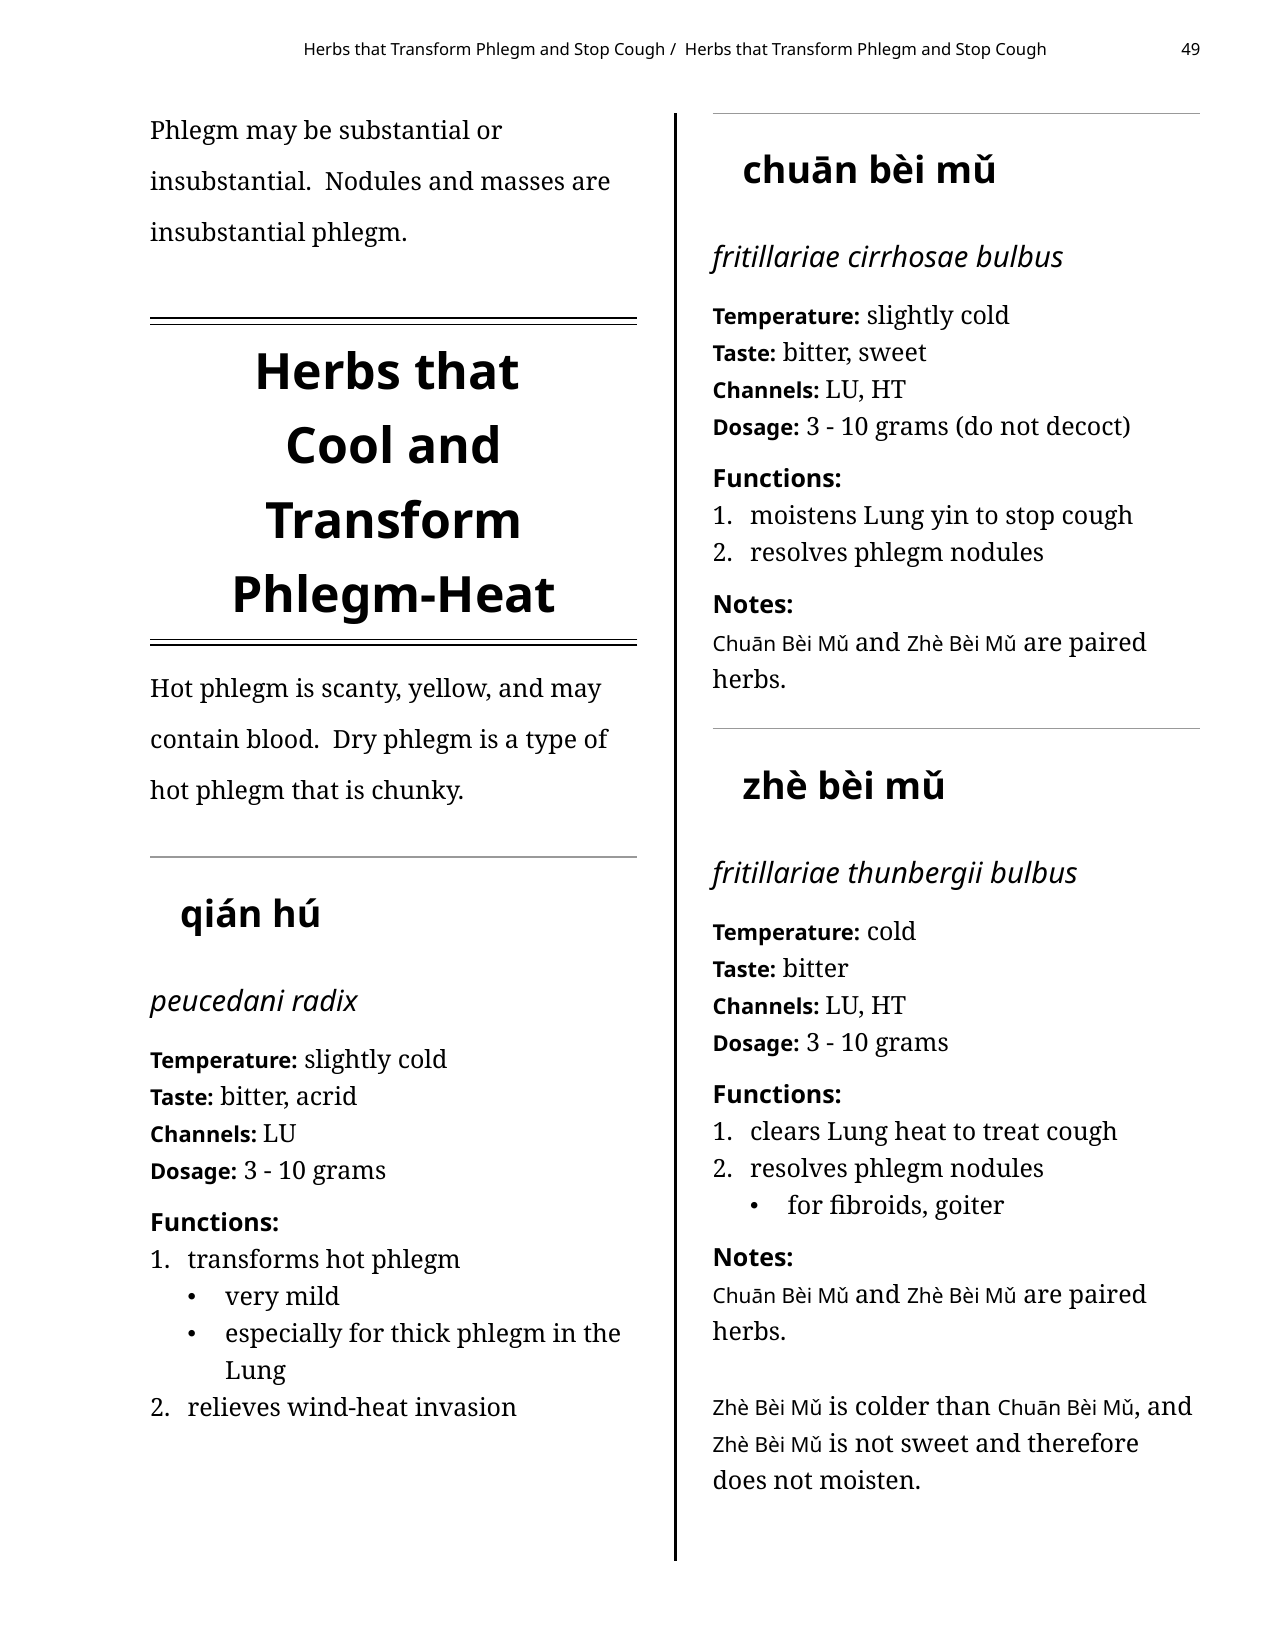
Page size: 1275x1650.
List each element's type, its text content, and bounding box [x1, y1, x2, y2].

list moistens Lung yin to stop cough [712, 498, 1200, 532]
text Channels: LU [150, 1115, 637, 1149]
list transforms hot phlegm [150, 1242, 637, 1276]
list resolves phlegm nodules [712, 535, 1200, 569]
subtitle Functions: [712, 1076, 1200, 1111]
text Taste: bitter [712, 950, 1200, 984]
text Hot phlegm is scanty, yellow, and may contain blood. Dry phlegm is a type of hot phlegm that is chunky. [150, 670, 637, 806]
text Channels: LU, HT [712, 372, 1200, 406]
subtitle Notes: [712, 587, 1200, 621]
subtitle Notes: [712, 1240, 1200, 1274]
text Dosage: 3 - 10 grams [712, 1024, 1200, 1058]
text Temperature: slightly cold [712, 297, 1200, 332]
text peucedani radix [150, 981, 637, 1020]
subtitle Functions: [150, 1204, 637, 1239]
list especially for thick phlegm in the Lung [187, 1316, 637, 1387]
text Dosage: 3 - 10 grams (do not decoct) [712, 409, 1200, 443]
subtitle qián hú [150, 858, 637, 968]
text Chuān Bèi Mǔ and Zhè Bèi Mǔ are paired herbs. [712, 624, 1200, 695]
text Channels: LU, HT [712, 987, 1200, 1021]
list relieves wind-heat invasion [150, 1390, 637, 1424]
text Temperature: cold [712, 913, 1200, 947]
list clears Lung heat to treat cough [712, 1113, 1200, 1148]
text Temperature: slightly cold [150, 1041, 637, 1075]
subtitle Herbs that Cool and Transform Phlegm-Heat [150, 325, 637, 639]
list for fibroids, goiter [750, 1188, 1200, 1222]
subtitle zhè bèi mǔ [712, 729, 1200, 840]
text Taste: bitter, acrid [150, 1078, 637, 1112]
text fritillariae cirrhosae bulbus [712, 237, 1200, 276]
subtitle Functions: [712, 461, 1200, 495]
text Dosage: 3 - 10 grams [150, 1152, 637, 1187]
subtitle [150, 319, 637, 324]
subtitle [150, 640, 637, 644]
text Phlegm may be substantial or insubstantial. Nodules and masses are insubstantial phlegm. [150, 113, 637, 249]
list resolves phlegm nodules [712, 1151, 1200, 1185]
list very mild [187, 1279, 637, 1313]
text Chuān Bèi Mǔ and Zhè Bèi Mǔ are paired herbs. [712, 1277, 1200, 1348]
text Zhè Bèi Mǔ is colder than Chuān Bèi Mǔ, and Zhè Bèi Mǔ is not sweet and therefore does not moisten. [712, 1388, 1200, 1496]
subtitle chuān bèi mǔ [712, 114, 1200, 225]
text fritillariae thunbergii bulbus [712, 852, 1200, 892]
text Taste: bitter, sweet [712, 334, 1200, 369]
